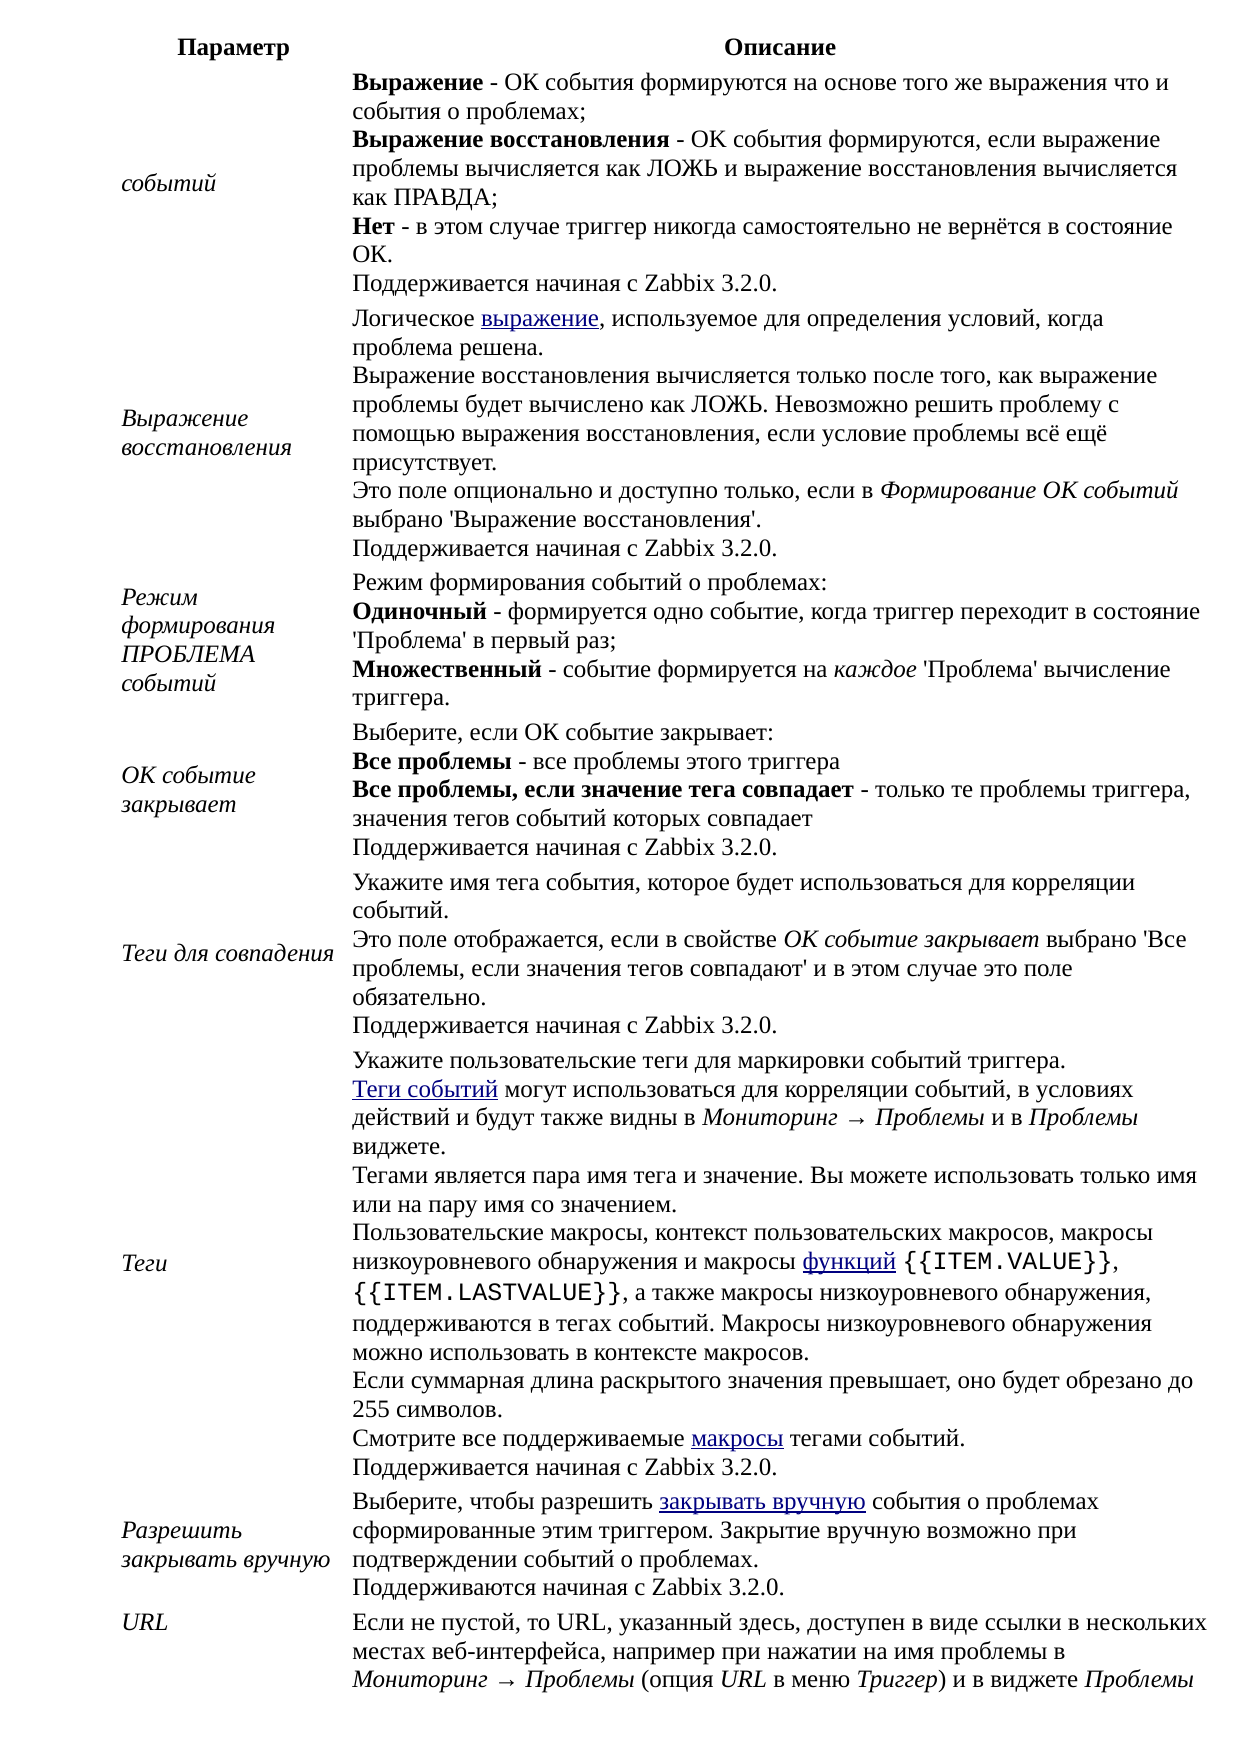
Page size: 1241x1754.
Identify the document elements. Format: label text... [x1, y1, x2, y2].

table_header Параметр [118, 30, 349, 64]
table_cell Выберите, чтобы разрешить закрывать вручную события о проблемах сформированные этим триггером. Закрытие вручную возможно при подтверждении событий о проблемах. Поддерживаются начиная с Zabbix 3.2.0. [349, 1483, 1211, 1604]
table_cell Выберите, если ОК событие закрывает: Все проблемы - все проблемы этого триггера Все проблемы, если значение тега совпадает - только те проблемы триггера, значения тегов событий которых совпадает Поддерживается начиная с Zabbix 3.2.0. [349, 714, 1211, 864]
table_cell Укажите имя тега события, которое будет использоваться для корреляции событий. Это поле отображается, если в свойстве ОК событие закрывает выбрано 'Все проблемы, если значения тегов совпадают' и в этом случае это поле обязательно. Поддерживается начиная с Zabbix 3.2.0. [349, 864, 1211, 1042]
table_cell Укажите пользовательские теги для маркировки событий триггера. Теги событий могут использоваться для корреляции событий, в условиях действий и будут также видны в Мониторинг → Проблемы и в Проблемы виджете. Тегами является пара имя тега и значение. Вы можете использовать только имя или на пару имя со значением. Пользовательские макросы, контекст пользовательских макросов, макросы низкоуровневого обнаружения и макросы функций {{ITEM.VALUE}}, {{ITEM.LASTVALUE}}, а также макросы низкоуровневого обнаружения, поддерживаются в тегах событий. Макросы низкоуровневого обнаружения можно использовать в контексте макросов. Если суммарная длина раскрытого значения превышает, оно будет обрезано до 255 символов. Смотрите все поддерживаемые макросы тегами событий. Поддерживается начиная с Zabbix 3.2.0. [349, 1042, 1211, 1483]
table_cell Выражение - ОК события формируются на основе того же выражения что и события о проблемах; Выражение восстановления - OK события формируются, если выражение проблемы вычисляется как ЛОЖЬ и выражение восстановления вычисляется как ПРАВДА; Нет - в этом случае триггер никогда самостоятельно не вернётся в состояние ОК. Поддерживается начиная с Zabbix 3.2.0. [349, 64, 1211, 300]
table_header Описание [349, 30, 1211, 64]
table_cell Логическое выражение, используемое для определения условий, когда проблема решена. Выражение восстановления вычисляется только после того, как выражение проблемы будет вычислено как ЛОЖЬ. Невозможно решить проблему с помощью выражения восстановления, если условие проблемы всё ещё присутствует. Это поле опционально и доступно только, если в Формирование ОК событий выбрано 'Выражение восстановления'. Поддерживается начиная с Zabbix 3.2.0. [349, 300, 1211, 564]
table_cell Разрешить закрывать вручную [118, 1483, 349, 1604]
table_cell Режим формирования ПРОБЛЕМА событий [118, 565, 349, 714]
table_cell Теги [118, 1042, 349, 1483]
table_cell событий [118, 64, 349, 300]
table_cell Выражение восстановления [118, 300, 349, 564]
table_cell ОК событие закрывает [118, 714, 349, 864]
table_cell Если не пустой, то URL, указанный здесь, доступен в виде ссылки в нескольких местах веб-интерфейса, например при нажатии на имя проблемы в Мониторинг → Проблемы (опция URL в меню Триггер) и в виджете Проблемы [349, 1604, 1211, 1696]
table_cell Режим формирования событий о проблемах: Одиночный - формируется одно событие, когда триггер переходит в состояние 'Проблема' в первый раз; Множественный - событие формируется на каждое 'Проблема' вычисление триггера. [349, 565, 1211, 714]
table_cell Теги для совпадения [118, 864, 349, 1042]
table_cell URL [118, 1604, 349, 1696]
